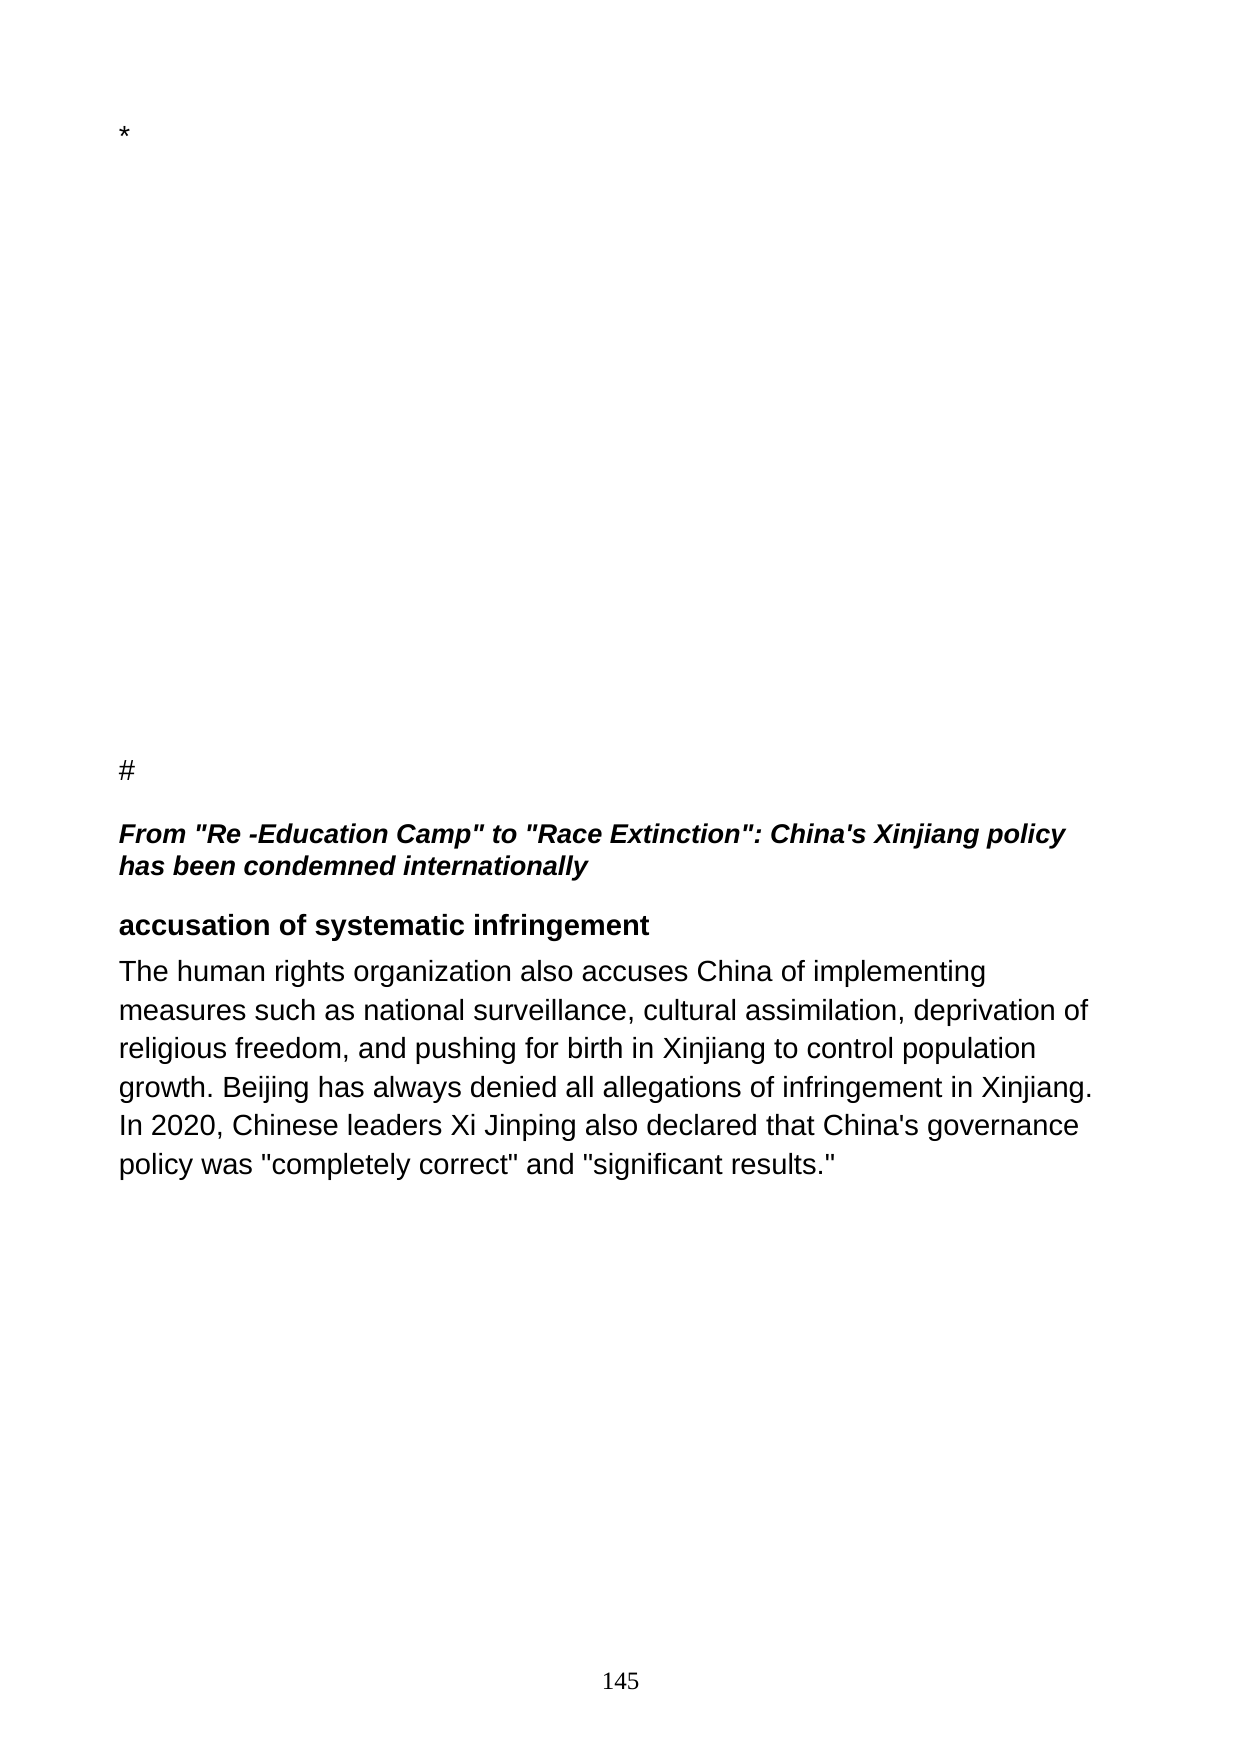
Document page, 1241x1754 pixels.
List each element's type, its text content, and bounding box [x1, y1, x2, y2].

subtitle accusation of systematic infringement [118, 908, 1122, 941]
text The human rights organization also accuses China of implementing measures such as national surveillance, cultural assimilation, deprivation of religious freedom, and pushing for birth in Xinjiang to control population growth. Beijing has always denied all allegations of infringement in Xinjiang. In 2020, Chinese leaders Xi Jinping also declared that China's governance policy was "completely correct" and "significant results." [118, 954, 1122, 1180]
text * # [118, 118, 1122, 786]
subtitle From "Re -Education Camp" to "Race Extinction": China's Xinjiang policy has been condemned internationally [118, 818, 1122, 881]
